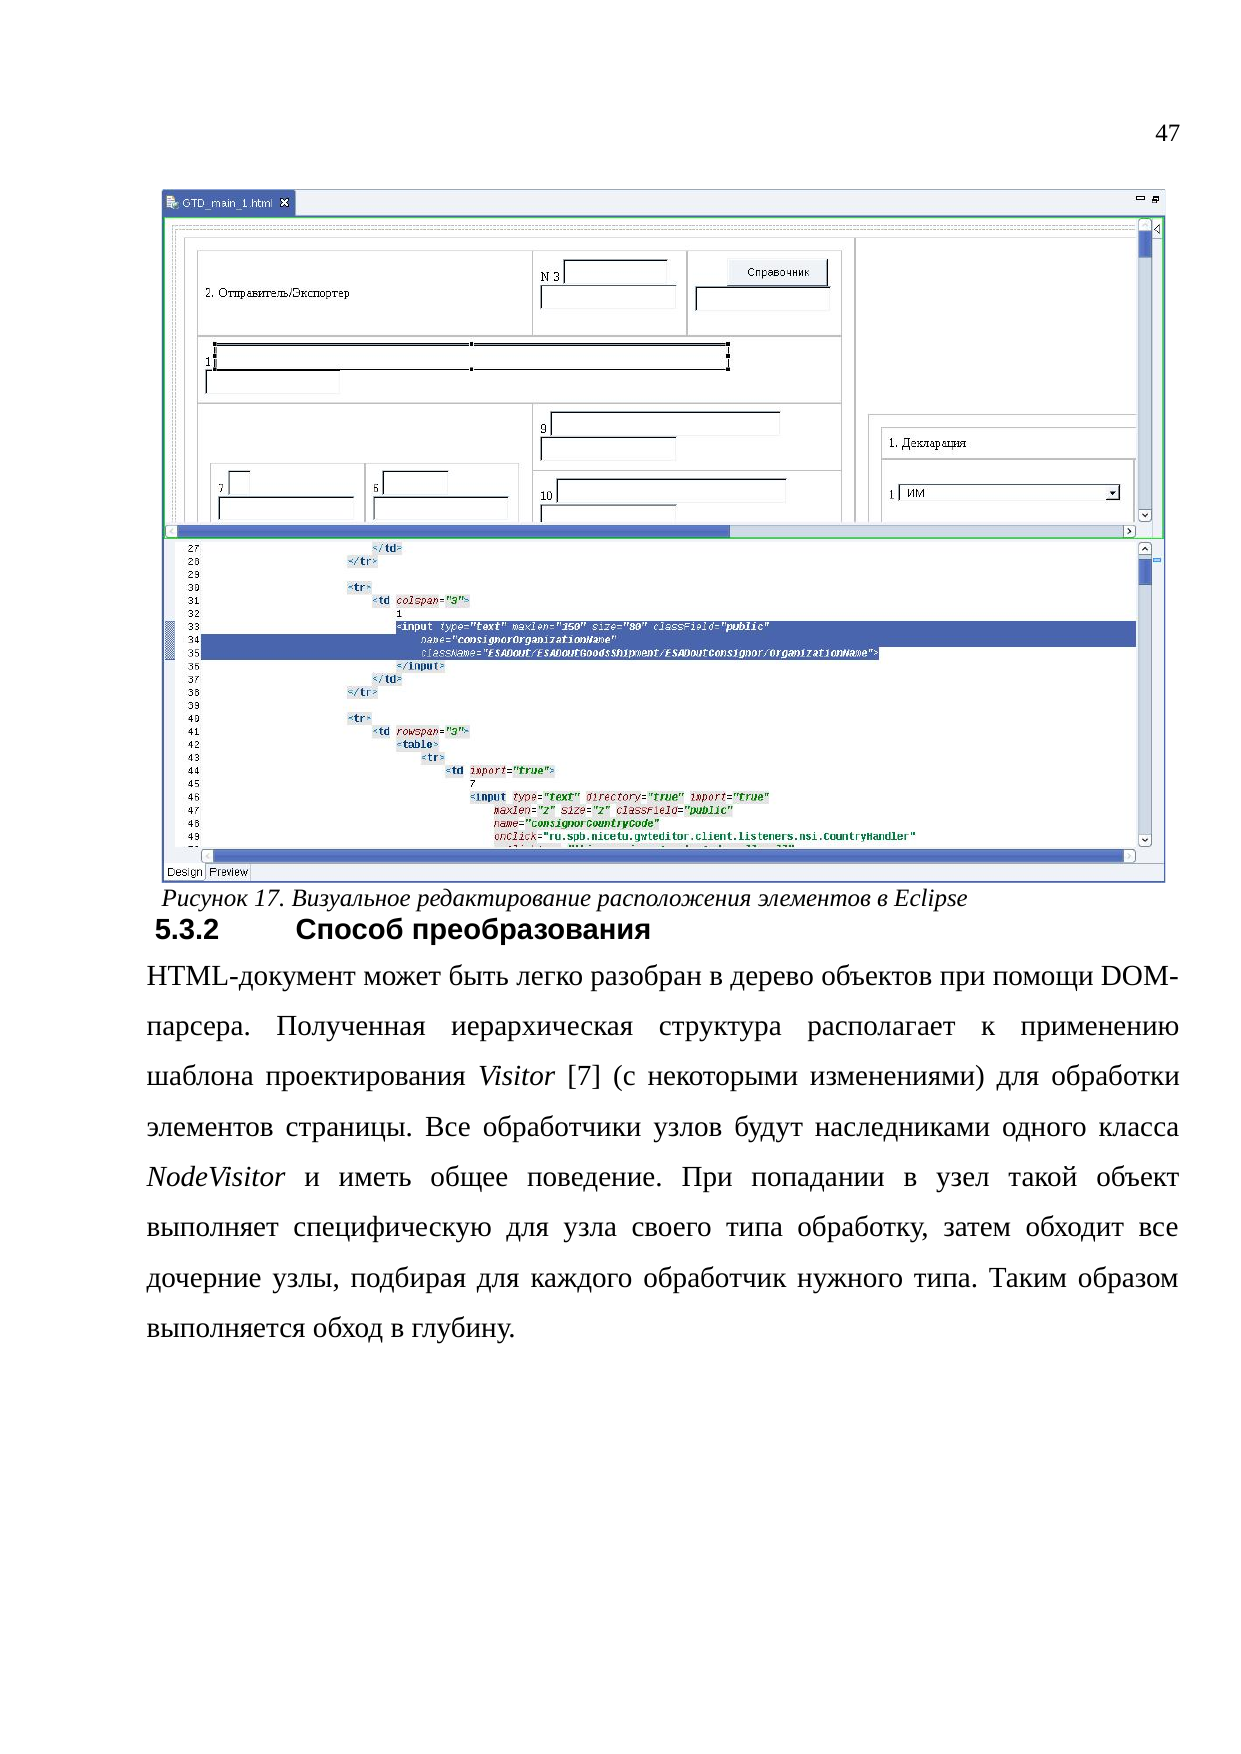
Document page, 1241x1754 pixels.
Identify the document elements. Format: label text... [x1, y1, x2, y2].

list HTML-документ может быть легко разобран в дерево объектов при помощи DOM-парсера. Полученная иерархическая структура располагает к применению шаблона проектирования Visitor [7] (с некоторыми изменениями) для обработки элементов страницы. Все обработчики узлов будут наследниками одного класса NodeVisitor и иметь общее поведение. При попадании в узел такой объект выполняет специфическую для узла своего типа обработку, затем обходит все дочерние узлы, подбирая для каждого обработчик нужного типа. Таким образом выполняется обход в глубину. [109, 958, 1180, 1343]
text Рисунок 17. Визуальное редактирование расположения элементов в Eclipse [161, 883, 1165, 912]
subtitle Способ преобразования [146, 177, 1180, 945]
picture [161, 189, 1166, 883]
